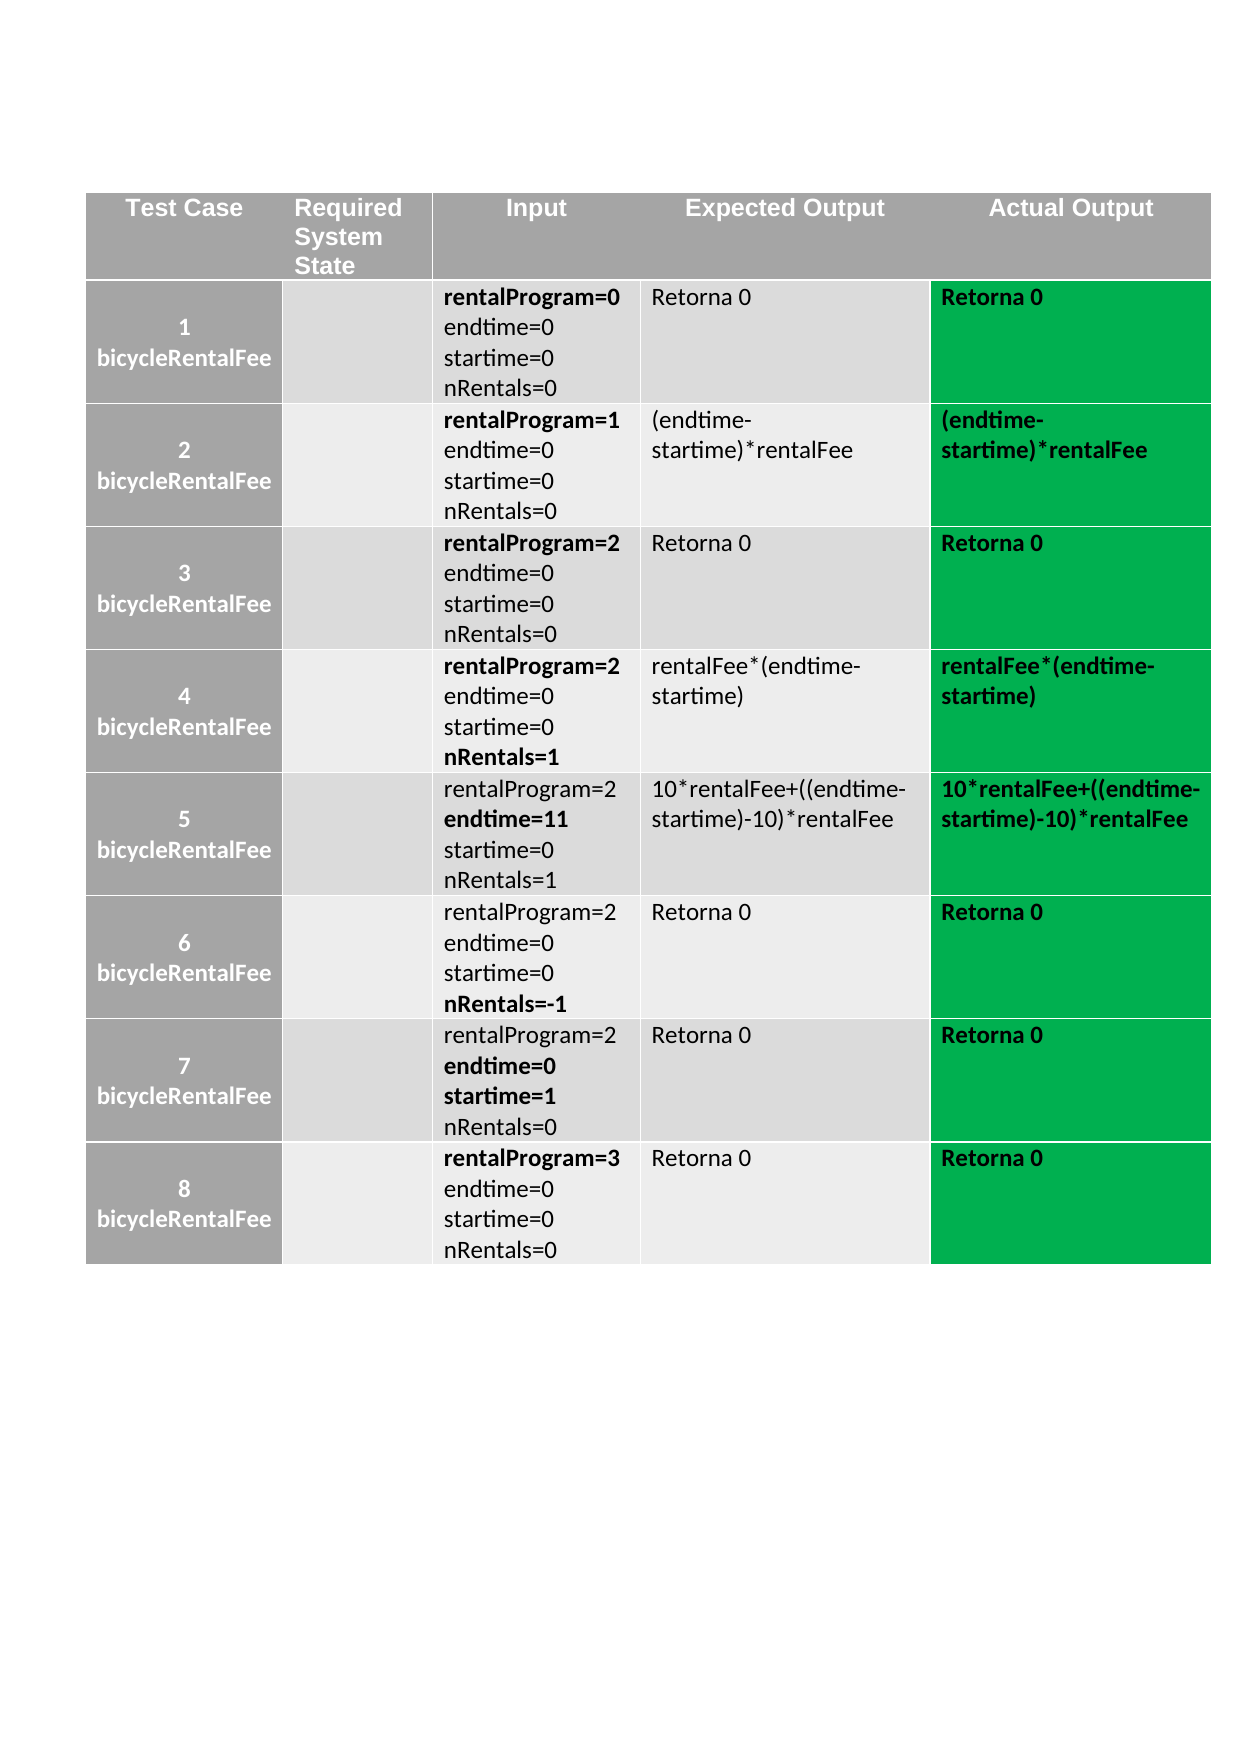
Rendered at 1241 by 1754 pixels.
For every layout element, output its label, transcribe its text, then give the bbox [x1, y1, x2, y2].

table_cell 3 bicycleRentalFee [86, 527, 282, 649]
table_cell 10*rentalFee+((endtime-startime)-10)*rentalFee [931, 773, 1211, 895]
table_cell [283, 527, 432, 649]
table_cell 4 bicycleRentalFee [86, 650, 282, 772]
table_cell rentalProgram=2 endtime=0 startime=0 nRentals=-1 [433, 896, 640, 1018]
table_header Expected Output [640, 193, 930, 279]
table_cell rentalFee*(endtime-startime) [931, 650, 1211, 772]
table_cell (endtime-startime)*rentalFee [641, 404, 929, 526]
table_cell Retorna 0 [931, 281, 1211, 403]
table_cell 5 bicycleRentalFee [86, 773, 282, 895]
table_cell [283, 1143, 432, 1264]
table_header Actual Output [930, 193, 1211, 279]
table_cell Retorna 0 [931, 1143, 1211, 1264]
table_cell Retorna 0 [641, 896, 929, 1018]
table_cell 7 bicycleRentalFee [86, 1019, 282, 1141]
table_cell rentalProgram=0 endtime=0 startime=0 nRentals=0 [433, 281, 640, 403]
table_cell (endtime-startime)*rentalFee [931, 404, 1211, 526]
table_cell Retorna 0 [641, 527, 929, 649]
table_header Test Case [86, 193, 283, 279]
table_cell [283, 404, 432, 526]
table_cell Retorna 0 [641, 281, 929, 403]
table_cell 10*rentalFee+((endtime-startime)-10)*rentalFee [641, 773, 929, 895]
table_cell [283, 773, 432, 895]
table_cell [283, 896, 432, 1018]
table_cell rentalProgram=2 endtime=0 startime=0 nRentals=0 [433, 527, 640, 649]
table_cell Retorna 0 [931, 527, 1211, 649]
table_cell [283, 1019, 432, 1141]
table_cell rentalProgram=3 endtime=0 startime=0 nRentals=0 [433, 1143, 640, 1264]
table_cell [283, 281, 432, 403]
table_cell Retorna 0 [931, 896, 1211, 1018]
table_cell rentalProgram=2 endtime=0 startime=1 nRentals=0 [433, 1019, 640, 1141]
table_header Required System State [283, 193, 432, 279]
table_cell rentalFee*(endtime-startime) [641, 650, 929, 772]
table_cell rentalProgram=1 endtime=0 startime=0 nRentals=0 [433, 404, 640, 526]
table_cell 6 bicycleRentalFee [86, 896, 282, 1018]
table_cell Retorna 0 [931, 1019, 1211, 1141]
table_cell 2 bicycleRentalFee [86, 404, 282, 526]
table_cell 1 bicycleRentalFee [86, 281, 282, 403]
table_cell Retorna 0 [641, 1143, 929, 1264]
table_cell rentalProgram=2 endtime=11 startime=0 nRentals=1 [433, 773, 640, 895]
table_cell Retorna 0 [641, 1019, 929, 1141]
table_cell rentalProgram=2 endtime=0 startime=0 nRentals=1 [433, 650, 640, 772]
table_cell [283, 650, 432, 772]
table_cell 8 bicycleRentalFee [86, 1143, 282, 1264]
table_header Input [433, 193, 640, 279]
